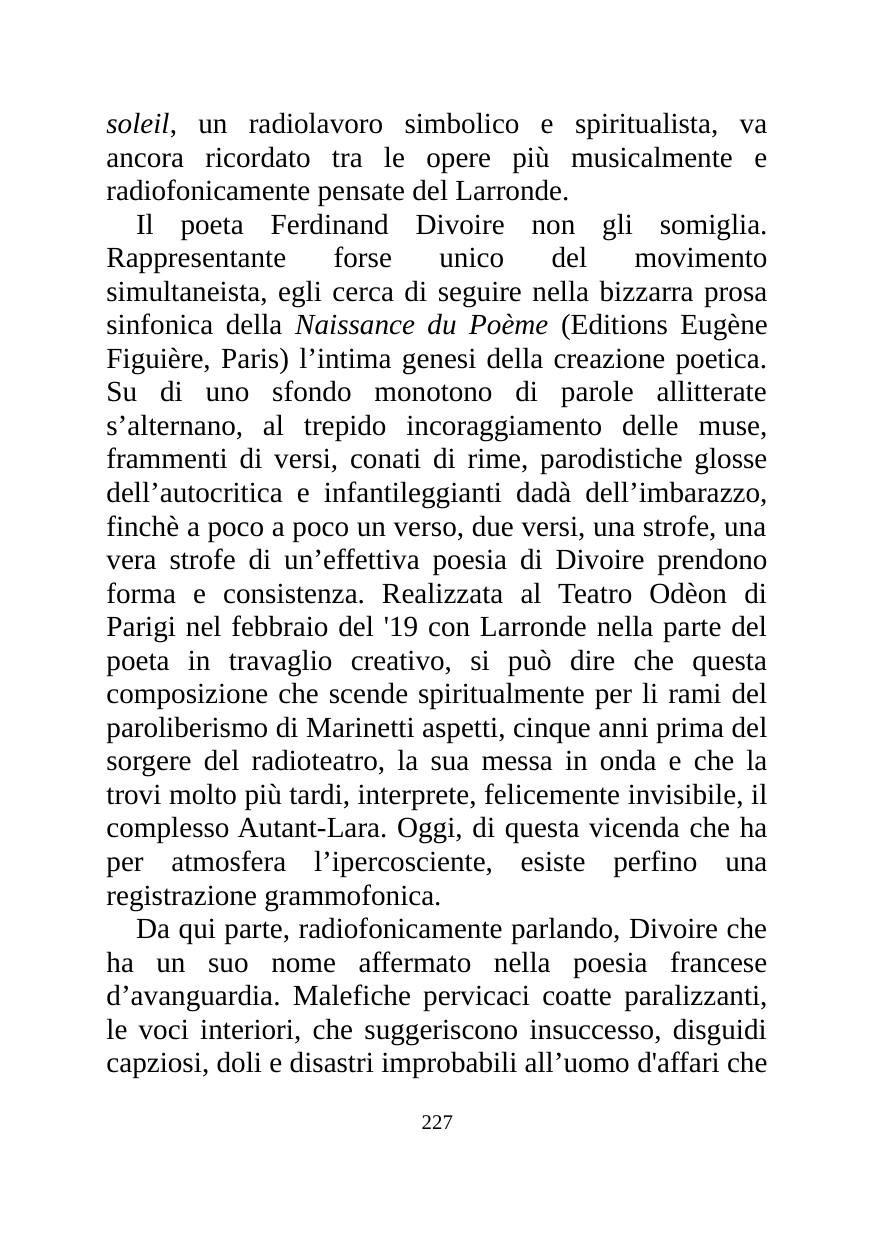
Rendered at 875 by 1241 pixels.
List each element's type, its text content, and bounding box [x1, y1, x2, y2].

text Il poeta Ferdinand Divoire non gli somiglia. Rappresentante forse unico del movimento simultaneista, egli cerca di seguire nella bizzarra prosa sinfonica della Naissance du Poème (Editions Eugène Figuière, Paris) l’intima genesi della creazione poetica. Su di uno sfondo monotono di parole allitterate s’alternano, al trepido incoraggiamento delle muse, frammenti di versi, conati di rime, parodistiche glosse dell’autocritica e infantileggianti dadà dell’imbarazzo, finchè a poco a poco un verso, due versi, una strofe, una vera strofe di un’effettiva poesia di Divoire prendono forma e consistenza. Realizzata al Teatro Odèon di Parigi nel febbraio del '19 con Larronde nella parte del poeta in travaglio creativo, si può dire che questa composizione che scende spiritualmente per li rami del paroliberismo di Marinetti aspetti, cinque anni prima del sorgere del radioteatro, la sua messa in onda e che la trovi molto più tardi, interprete, felicemente invisibile, il complesso Autant-Lara. Oggi, di questa vicenda che ha per atmosfera l’ipercosciente, esiste perfino una registrazione grammofonica. [106, 207, 768, 911]
text Da qui parte, radiofonicamente parlando, Divoire che ha un suo nome affermato nella poesia francese d’avanguardia. Malefiche pervicaci coatte paralizzanti, le voci interiori, che suggeriscono insuccesso, disguidi capziosi, doli e disastri improbabili all’uomo d'affari che [106, 911, 768, 1079]
text soleil, un radiolavoro simbolico e spiritualista, va ancora ricordato tra le opere più musicalmente e radiofonicamente pensate del Larronde. [106, 106, 768, 207]
